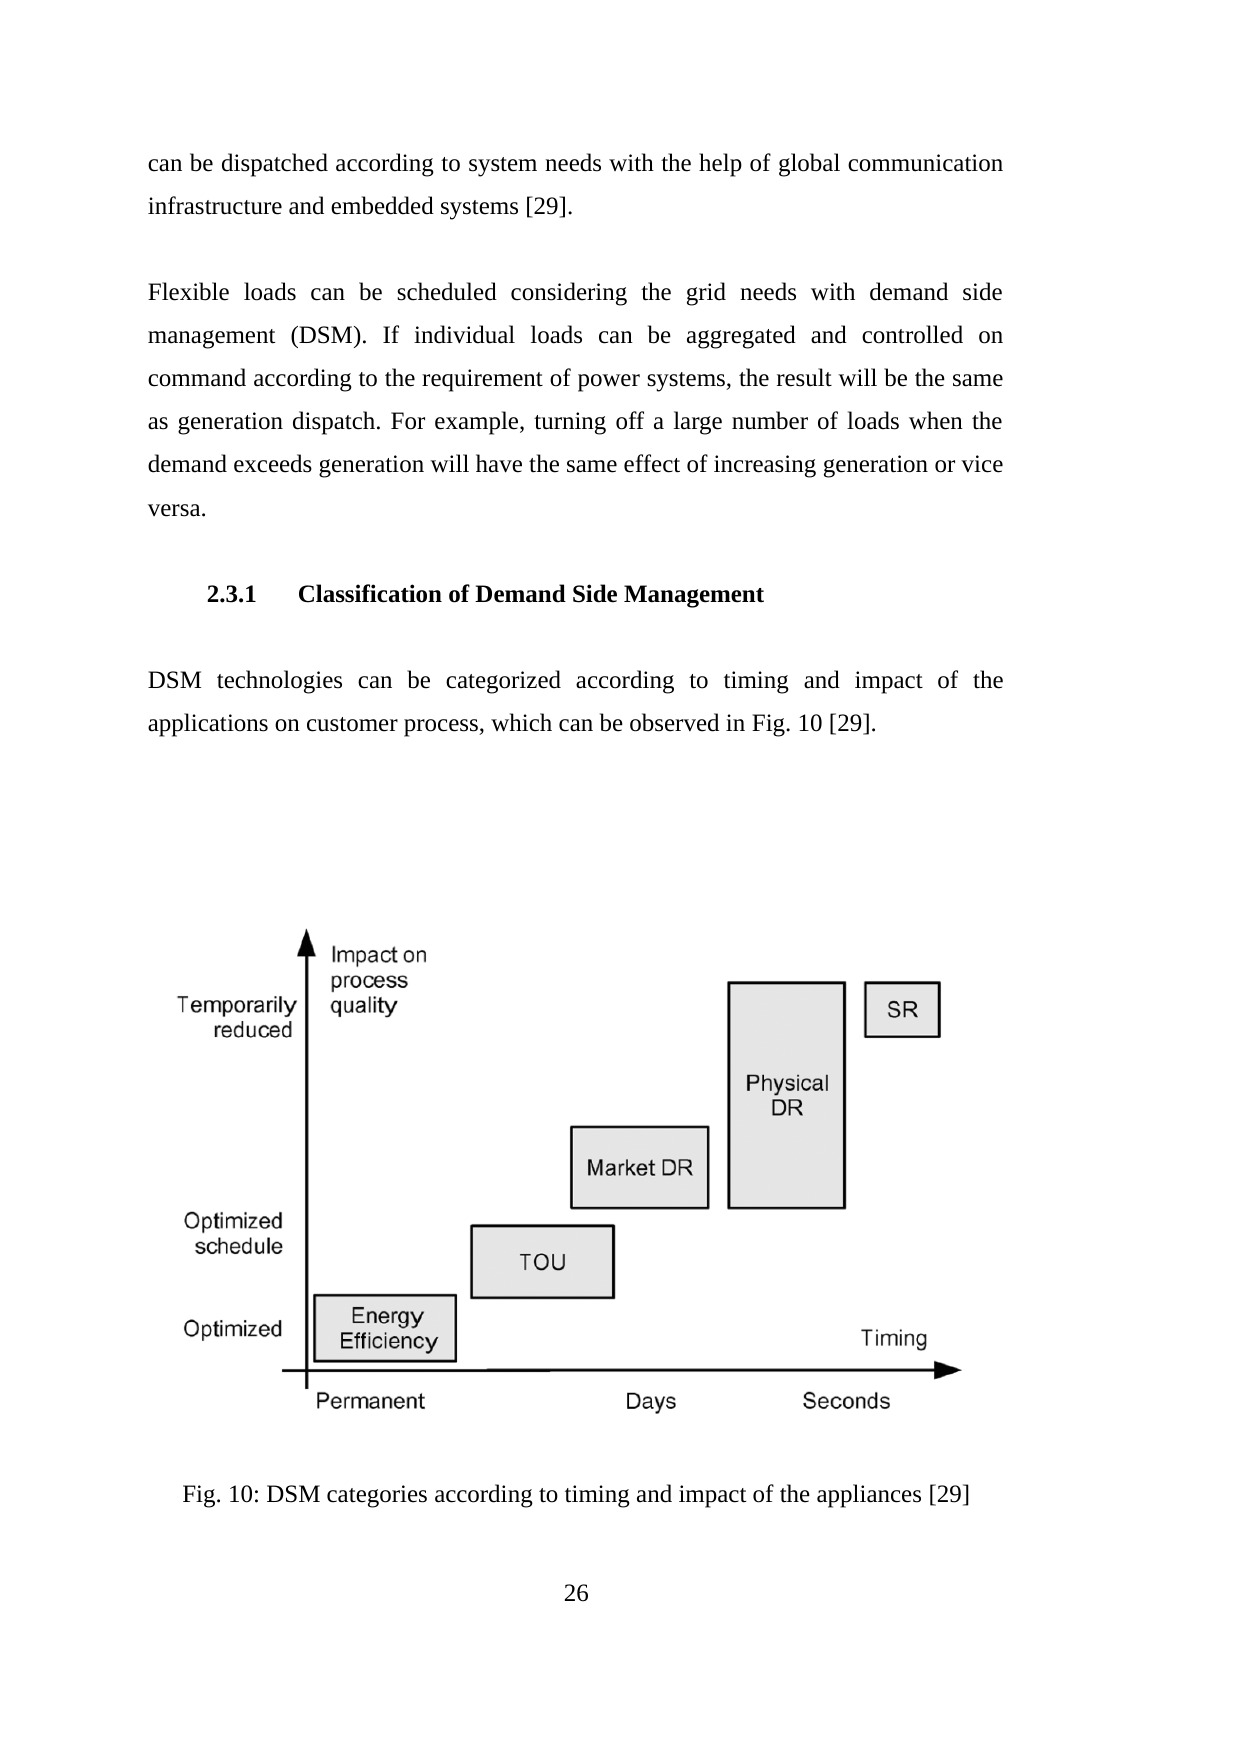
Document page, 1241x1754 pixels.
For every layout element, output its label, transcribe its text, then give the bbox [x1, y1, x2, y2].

text can be dispatched according to system needs with the help of global communication infrastructure and embedded systems [29]. [148, 148, 1004, 219]
picture [147, 893, 1005, 1426]
list Classification of Demand Side Management [207, 579, 1004, 608]
text Flexible loads can be scheduled considering the grid needs with demand side management (DSM). If individual loads can be aggregated and controlled on command according to the requirement of power systems, the result will be the same as generation dispatch. For example, turning off a large number of loads when the demand exceeds generation will have the same effect of increasing generation or vice versa. [148, 277, 1004, 521]
text DSM technologies can be categorized according to timing and impact of the applications on customer process, which can be observed in Fig. 10 [29]. [148, 665, 1004, 737]
text Fig. 10: DSM categories according to timing and impact of the appliances [29] [148, 1479, 1004, 1508]
